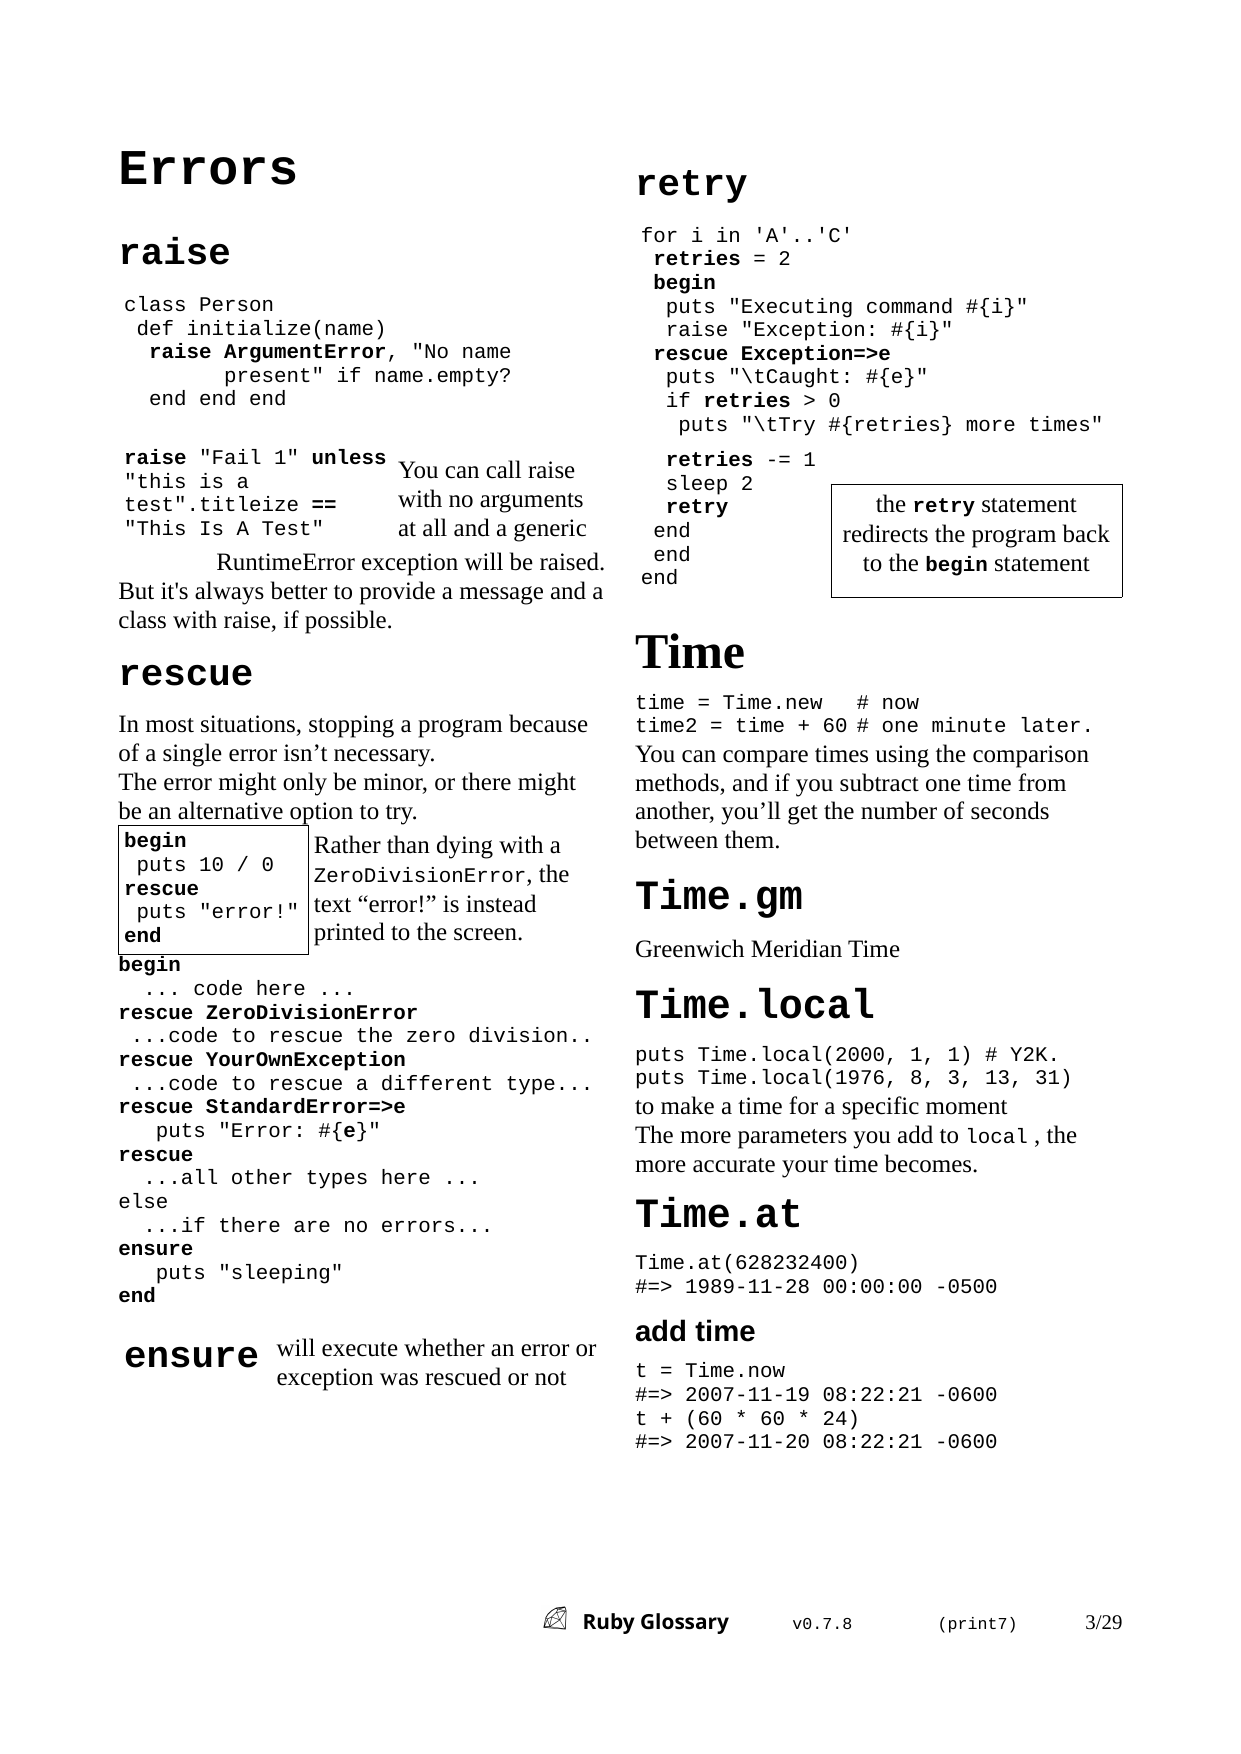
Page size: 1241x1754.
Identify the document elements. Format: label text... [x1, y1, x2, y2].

subtitle add time [635, 1314, 1122, 1348]
subtitle Time.gm [635, 875, 1122, 922]
text puts Time.local(1976, 8, 3, 13, 31) [635, 1067, 1122, 1091]
text #=> 2007-11-19 08:22:21 -0600 [635, 1384, 1122, 1408]
text puts "sleeping" [118, 1262, 605, 1286]
text time = Time.new # now [635, 692, 1122, 715]
text Greenwich Meridian Time [635, 934, 1122, 963]
text #=> 1989-11-28 00:00:00 -0500 [635, 1276, 1122, 1300]
text rescue ZeroDivisionError [118, 1002, 605, 1025]
table_header [521, 288, 605, 418]
subtitle Time [635, 622, 1122, 679]
text ...all other types here ... [118, 1167, 605, 1191]
text But it's always better to provide a message and a class with raise, if possible. [118, 576, 605, 634]
subtitle rescue [118, 654, 605, 697]
text The error might only be minor, or there might be an alternative option to try. [118, 767, 605, 824]
text begin [118, 954, 605, 978]
table_header You can call raise with no arguments at all and a generic [392, 441, 605, 547]
text #=> 2007-11-20 08:22:21 -0600 [635, 1431, 1122, 1455]
table_cell the retry statement redirects the program back to the begin statement [832, 485, 1122, 597]
text You can compare times using the comparison methods, and if you subtract one time from another, you’ll get the number of seconds between them. [635, 739, 1122, 854]
text puts "Error: #{e}" [118, 1120, 605, 1144]
table_header raise "Fail 1" unless "this is a test".titleize == "This Is A Test" [118, 441, 392, 547]
text ...code to rescue the zero division.. [118, 1025, 605, 1049]
text In most situations, stopping a program because of a single error isn’t necessary. [118, 709, 605, 767]
table_header for i in 'A'..'C' retries = 2 begin puts "Executing command #{i}" raise "Exception: #{i}" rescue Exception=>e puts "\tCaught: #{e}" if retries > 0 puts "\tTry #{retries} more times" [635, 219, 1122, 443]
subtitle Time.at [635, 1193, 1122, 1240]
subtitle retry [635, 164, 1122, 206]
subtitle Time.local [635, 984, 1122, 1031]
text rescue StandardError=>e [118, 1096, 605, 1120]
text ... code here ... [118, 978, 605, 1002]
text else [118, 1191, 605, 1214]
table_header ensure [118, 1309, 271, 1396]
text time2 = time + 60 # one minute later. [635, 715, 1122, 739]
text end [118, 1286, 605, 1309]
table_header class Person def initialize(name) raise ArgumentError, "No name present" if name.empty? end end end [118, 288, 521, 418]
text The more parameters you add to local , the more accurate your time becomes. [635, 1120, 1122, 1178]
picture [541, 1605, 567, 1630]
text ...code to rescue a different type... [118, 1073, 605, 1096]
subtitle Errors [118, 143, 605, 200]
text to make a time for a specific moment [635, 1091, 1122, 1120]
text t + (60 * 60 * 24) [635, 1408, 1122, 1431]
text Time.at(628232400) [635, 1252, 1122, 1276]
text ensure [118, 1238, 605, 1262]
table_header will execute whether an error or exception was rescued or not [271, 1309, 605, 1396]
table_header begin puts 10 / 0 rescue puts "error!" end [119, 826, 308, 954]
table_cell [831, 443, 1122, 483]
table_header Rather than dying with a ZeroDivisionError, the text “error!” is instead printed to the screen. [309, 825, 605, 954]
text rescue [118, 1144, 605, 1167]
text rescue YourOwnException [118, 1049, 605, 1073]
text ...if there are no errors... [118, 1214, 605, 1238]
text t = Time.now [635, 1361, 1122, 1384]
text RuntimeError exception will be raised. [118, 547, 605, 576]
text puts Time.local(2000, 1, 1) # Y2K. [635, 1044, 1122, 1067]
subtitle raise [118, 233, 605, 276]
table_cell retries -= 1 sleep 2 retry end end end [635, 443, 831, 597]
